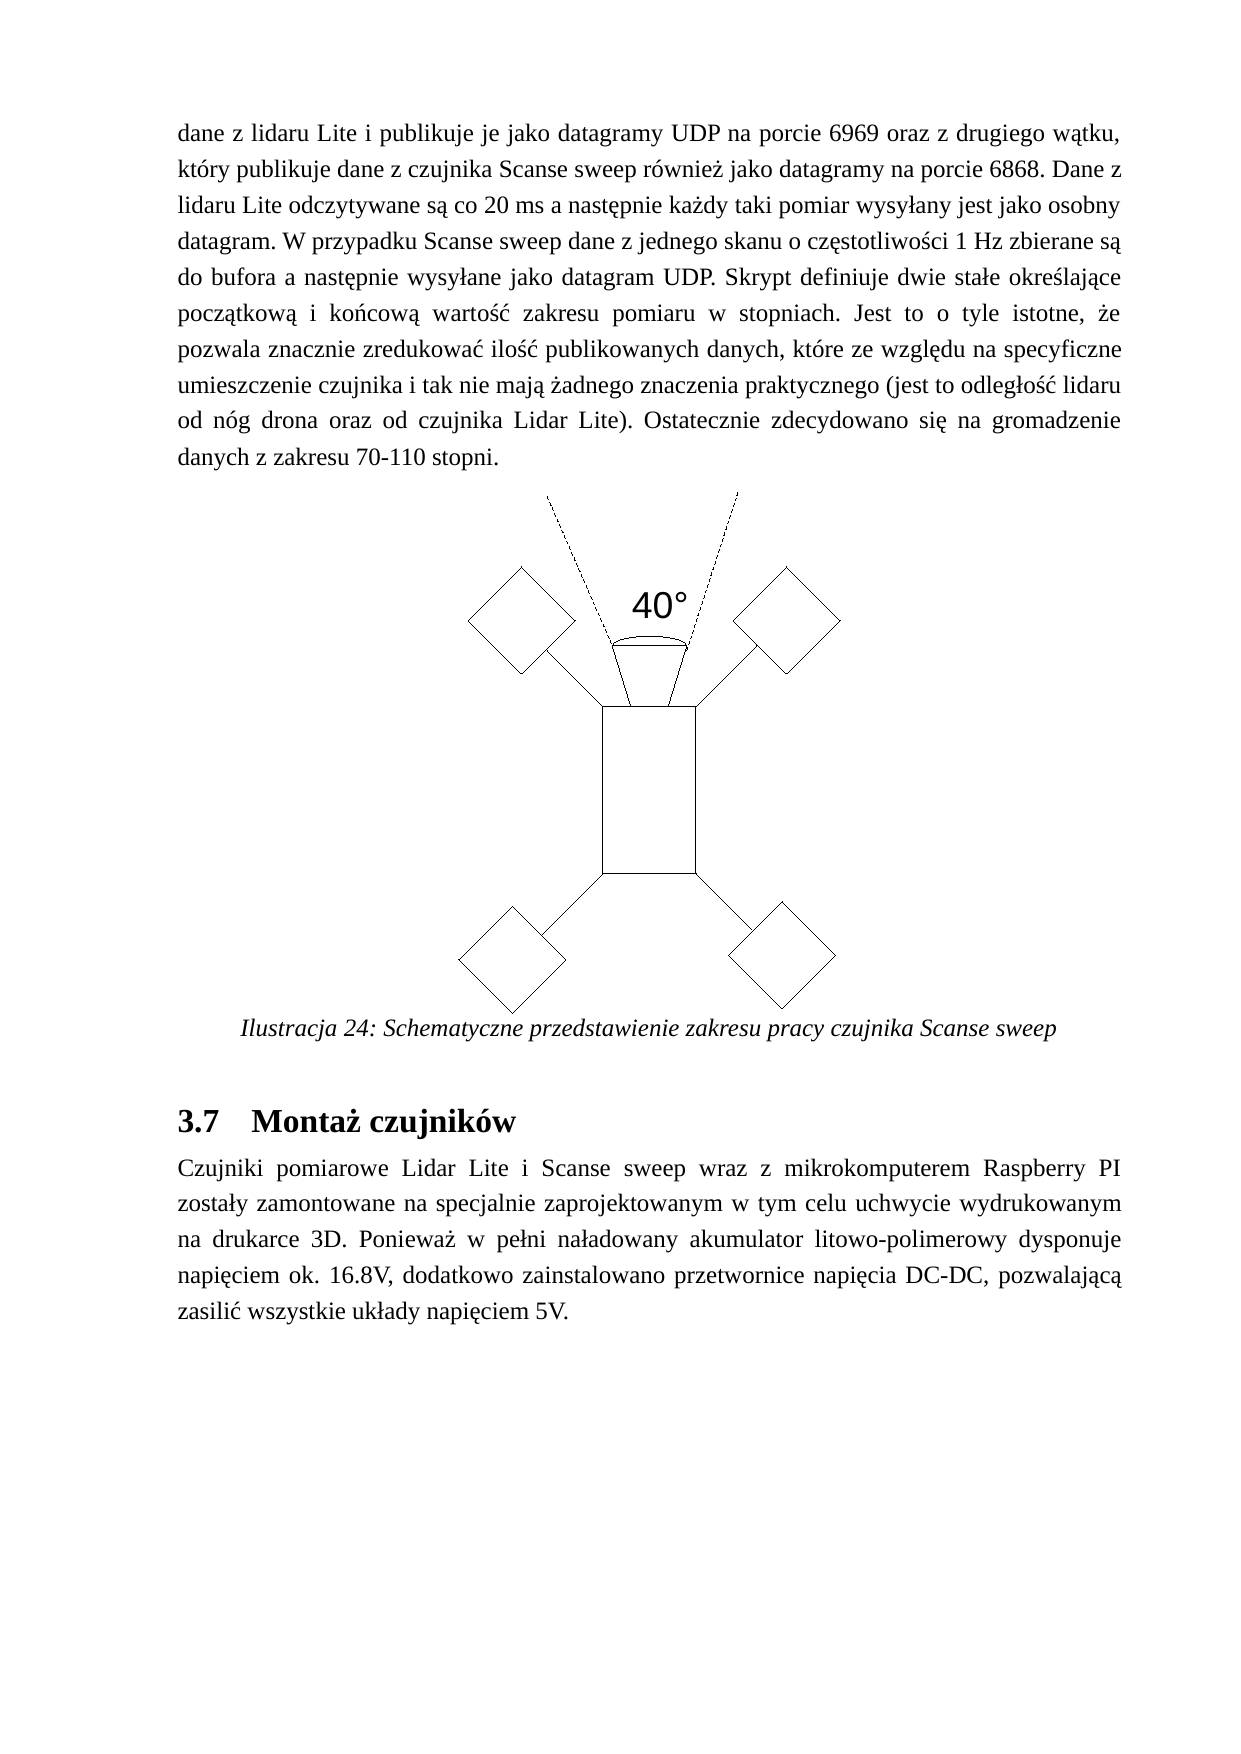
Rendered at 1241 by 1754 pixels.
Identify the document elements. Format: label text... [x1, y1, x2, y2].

text Ilustracja 24: Schematyczne przedstawienie zakresu pracy czujnika Scanse sweep [221, 505, 1078, 1042]
text dane z lidaru Lite i publikuje je jako datagramy UDP na porcie 6969 oraz z drugiego wątku, który publikuje dane z czujnika Scanse sweep również jako datagramy na porcie 6868. Dane z lidaru Lite odczytywane są co 20 ms a następnie każdy taki pomiar wysyłany jest jako osobny datagram. W przypadku Scanse sweep dane z jednego skanu o częstotliwości 1 Hz zbierane są do bufora a następnie wysyłane jako datagram UDP. Skrypt definiuje dwie stałe określające początkową i końcową wartość zakresu pomiaru w stopniach. Jest to o tyle istotne, że pozwala znacznie zredukować ilość publikowanych danych, które ze względu na specyficzne umieszczenie czujnika i tak nie mają żadnego znaczenia praktycznego (jest to odległość lidaru od nóg drona oraz od czujnika Lidar Lite). Ostatecznie zdecydowano się na gromadzenie danych z zakresu 70-110 stopni. [177, 118, 1122, 470]
subtitle Montaż czujników [177, 1101, 1122, 1140]
text Czujniki pomiarowe Lidar Lite i Scanse sweep wraz z mikrokomputerem Raspberry PI zostały zamontowane na specjalnie zaprojektowanym w tym celu uchwycie wydrukowanym na drukarce 3D. Ponieważ w pełni naładowany akumulator litowo-polimerowy dysponuje napięciem ok. 16.8V, dodatkowo zainstalowano przetwornice napięcia DC-DC, pozwalającą zasilić wszystkie układy napięciem 5V. [177, 1153, 1122, 1325]
